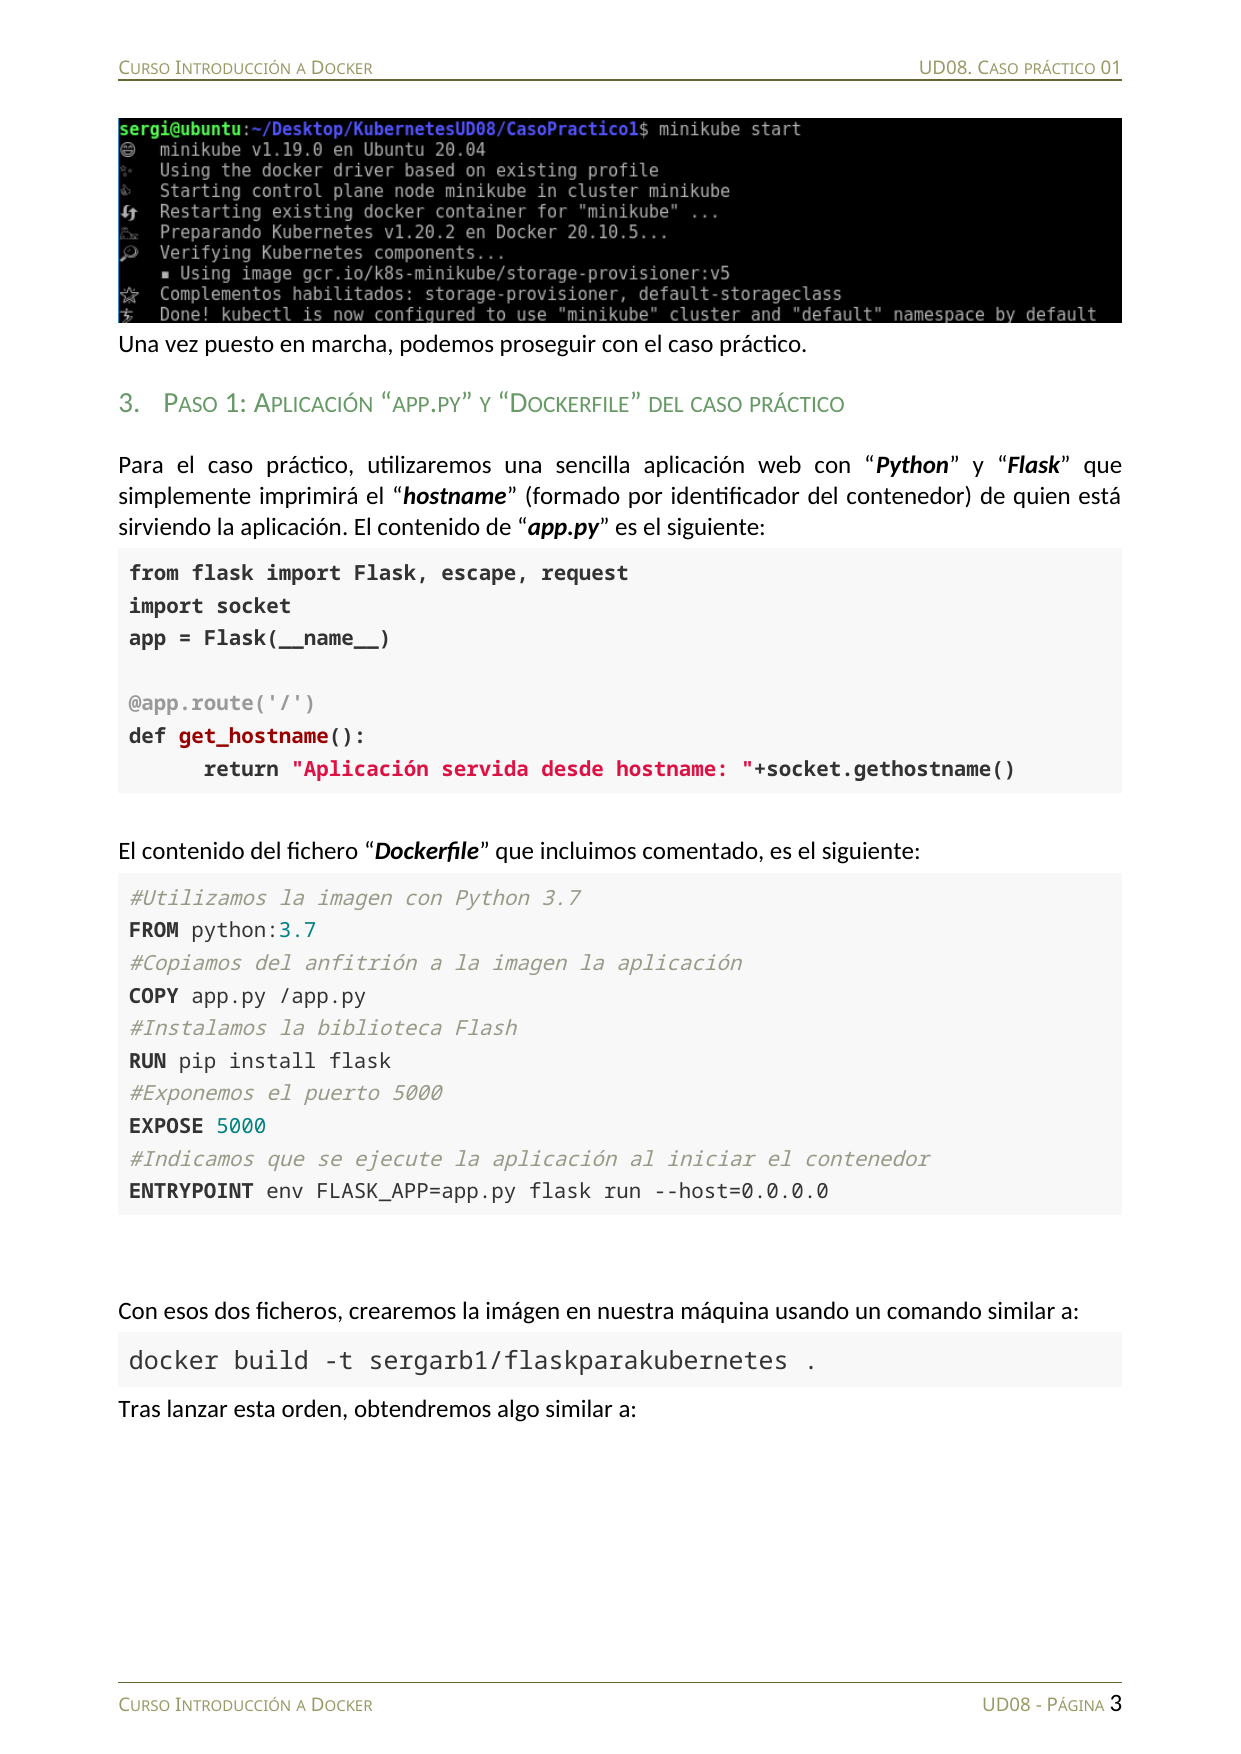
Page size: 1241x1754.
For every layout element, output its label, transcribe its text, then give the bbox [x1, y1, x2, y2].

subtitle Paso 1: Aplicación “app.py” y “Dockerfile” del caso práctico [118, 384, 1122, 419]
table_header from flask import Flask, escape, request import socket app = Flask(__name__) @app.route('/') def get_hostname(): return "Aplicación servida desde hostname: "+socket.gethostname() [118, 548, 1122, 793]
text Tras lanzar esta orden, obtendremos algo similar a: [118, 1393, 1122, 1423]
picture [118, 118, 1122, 323]
text Para el caso práctico, utilizaremos una sencilla aplicación web con “Python” y “Flask” que simplemente imprimirá el “hostname” (formado por identificador del contenedor) de quien está sirviendo la aplicación. El contenido de “app.py” es el siguiente: [118, 450, 1122, 541]
table_header docker build -t sergarb1/flaskparakubernetes . [118, 1332, 1122, 1387]
table_header #Utilizamos la imagen con Python 3.7 FROM python:3.7 #Copiamos del anfitrión a la imagen la aplicación COPY app.py /app.py #Instalamos la biblioteca Flash RUN pip install flask #Exponemos el puerto 5000 EXPOSE 5000 #Indicamos que se ejecute la aplicación al iniciar el contenedor ENTRYPOINT env FLASK_APP=app.py flask run --host=0.0.0.0 [118, 873, 1122, 1215]
text El contenido del fichero “Dockerfile” que incluimos comentado, es el siguiente: [118, 836, 1122, 866]
text Con esos dos ficheros, crearemos la imágen en nuestra máquina usando un comando similar a: [118, 1295, 1122, 1326]
text Una vez puesto en marcha, podemos proseguir con el caso práctico. [118, 329, 1122, 359]
